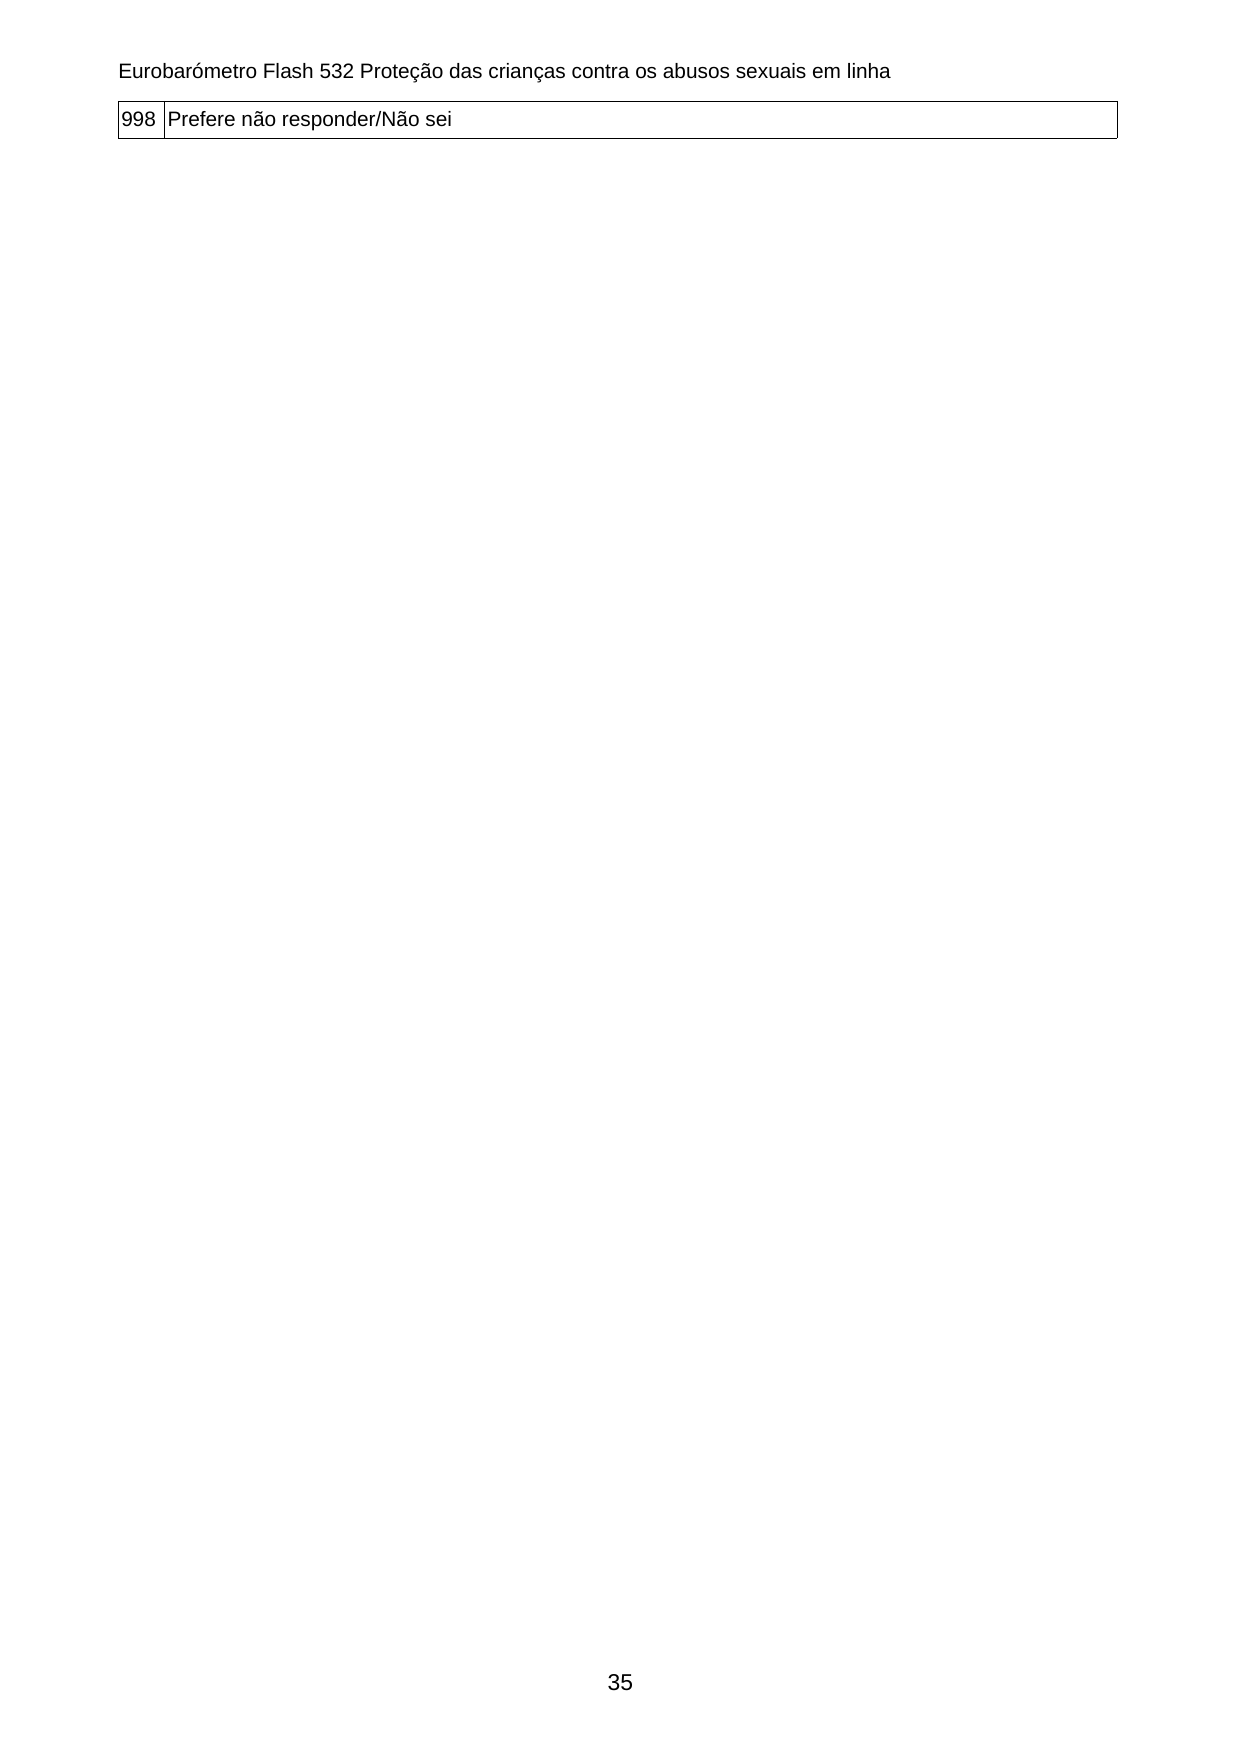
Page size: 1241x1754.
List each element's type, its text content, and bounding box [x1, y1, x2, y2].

table_cell Prefere não responder/Não sei [165, 102, 1117, 138]
table_cell 998 [119, 102, 164, 138]
